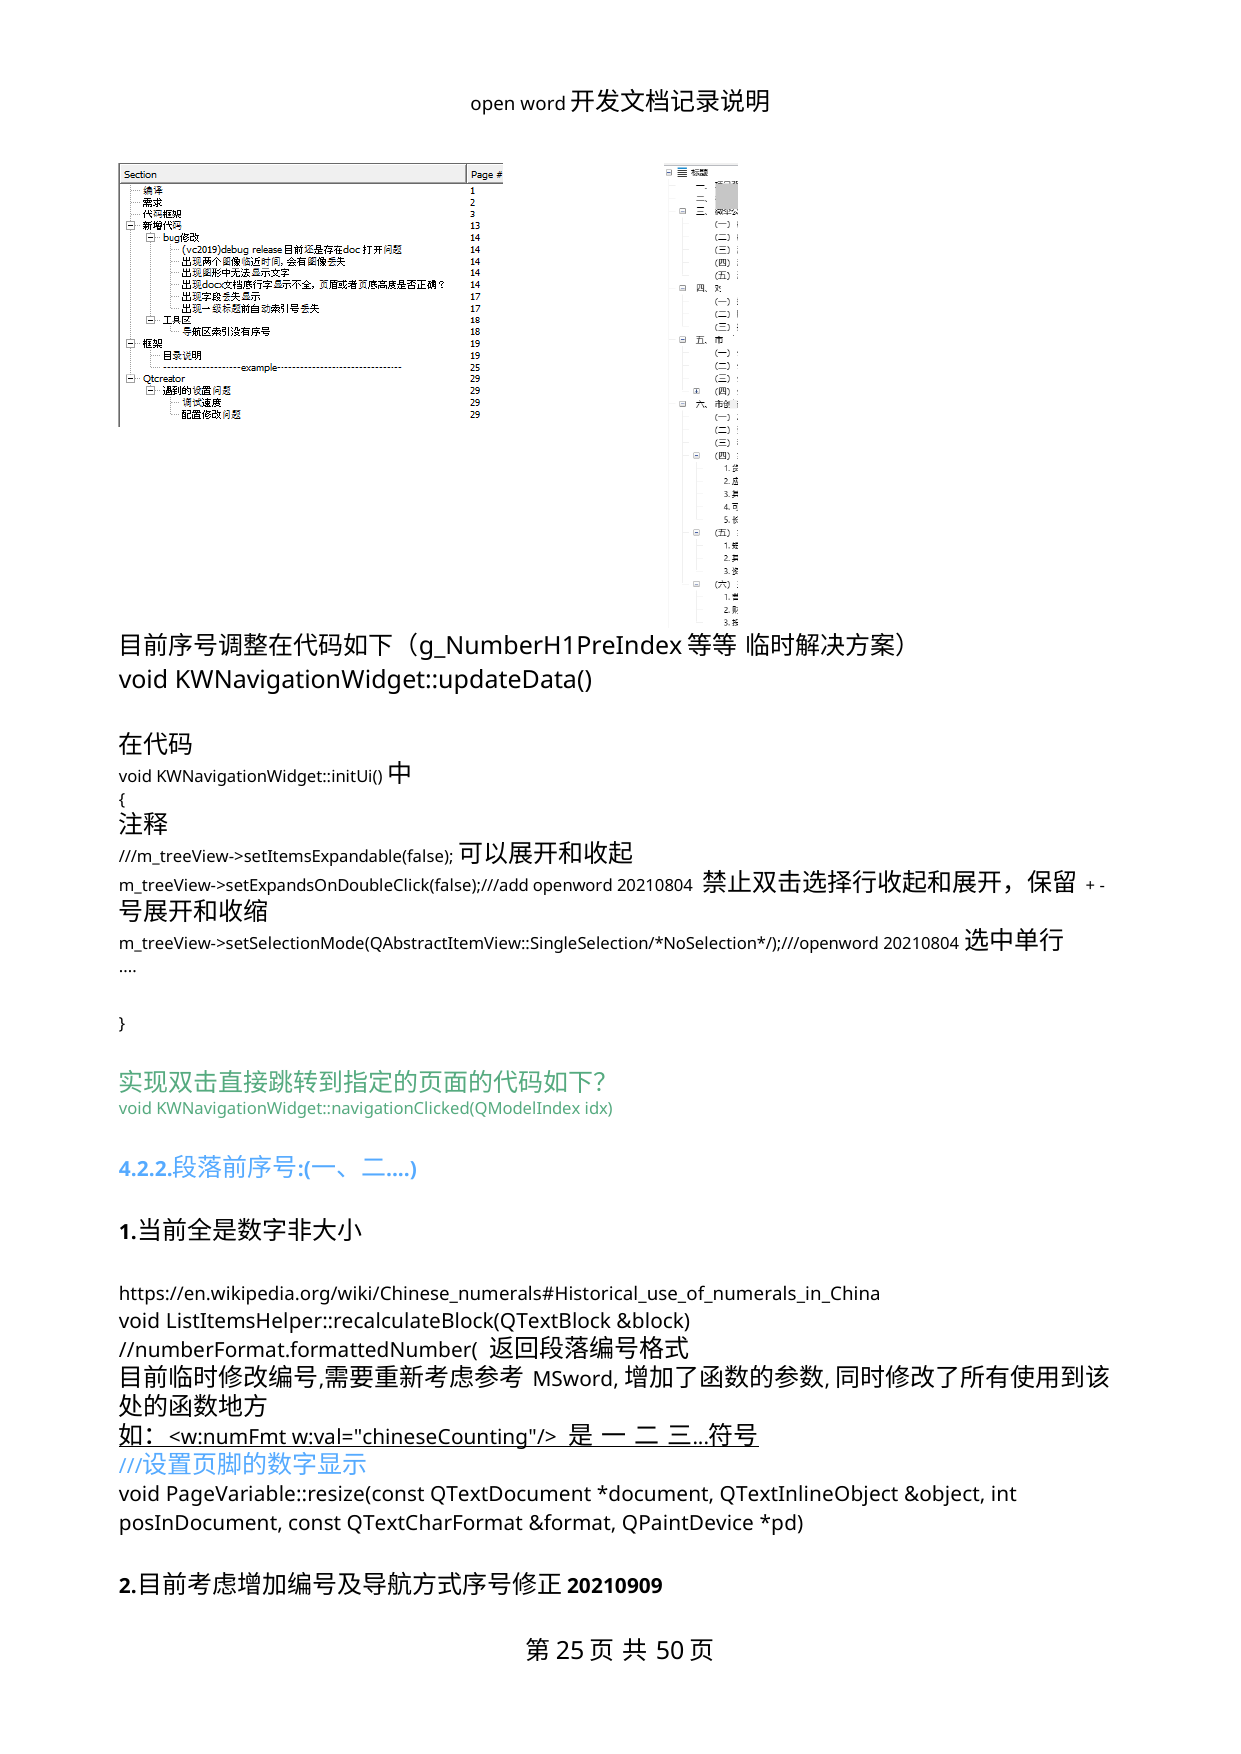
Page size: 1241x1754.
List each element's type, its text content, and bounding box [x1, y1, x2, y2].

text void KWNavigationWidget::updateData() [119, 662, 1121, 696]
text 目前临时修改编号,需要重新考虑参考 MSword, 增加了函数的参数, 同时修改了所有使用到该处的函数地方 [119, 1363, 1121, 1421]
text void KWNavigationWidget::initUi() 中 [119, 759, 1121, 788]
subtitle 段落前序号:(一、二....) [119, 1153, 1121, 1183]
text 如：<w:numFmt w:val="chineseCounting"/> 是 一 二 三...符号 [119, 1421, 1121, 1450]
text 目前序号调整在代码如下（g_NumberH1PreIndex等等 临时解决方案） [119, 628, 1121, 662]
text 2.目前考虑增加编号及导航方式序号修正20210909 [119, 1570, 1121, 1599]
text void PageVariable::resize(const QTextDocument *document, QTextInlineObject &object, int posInDocument, const QTextCharFormat &format, QPaintDevice *pd) [119, 1479, 1121, 1536]
text 1.当前全是数字非大小 [119, 1217, 1121, 1246]
text void ListItemsHelper::recalculateBlock(QTextBlock &block) [119, 1306, 1121, 1334]
text m_treeView->setSelectionMode(QAbstractItemView::SingleSelection/*NoSelection*/);///openword 20210804 选中单行 [119, 926, 1121, 955]
text m_treeView->setExpandsOnDoubleClick(false);///add openword 20210804 禁止双击选择行收起和展开，保留 + - 号展开和收缩 [119, 868, 1121, 926]
text //numberFormat.formattedNumber( 返回段落编号格式 [119, 1334, 1121, 1363]
text https://en.wikipedia.org/wiki/Chinese_numerals#Historical_use_of_numerals_in_China [119, 1279, 1121, 1306]
picture [664, 163, 738, 628]
text 在代码 [119, 730, 1121, 759]
text .... [119, 955, 1121, 978]
text 实现双击直接跳转到指定的页面的代码如下？ [119, 1068, 1121, 1097]
text ///设置页脚的数字显示 [119, 1450, 1121, 1479]
picture [118, 163, 503, 427]
text ///m_treeView->setItemsExpandable(false); 可以展开和收起 [119, 839, 1121, 868]
text void KWNavigationWidget::navigationClicked(QModelIndex idx) [119, 1097, 1121, 1119]
text 注释 [119, 810, 1121, 839]
text } [119, 1012, 1121, 1034]
text { [119, 788, 1121, 810]
